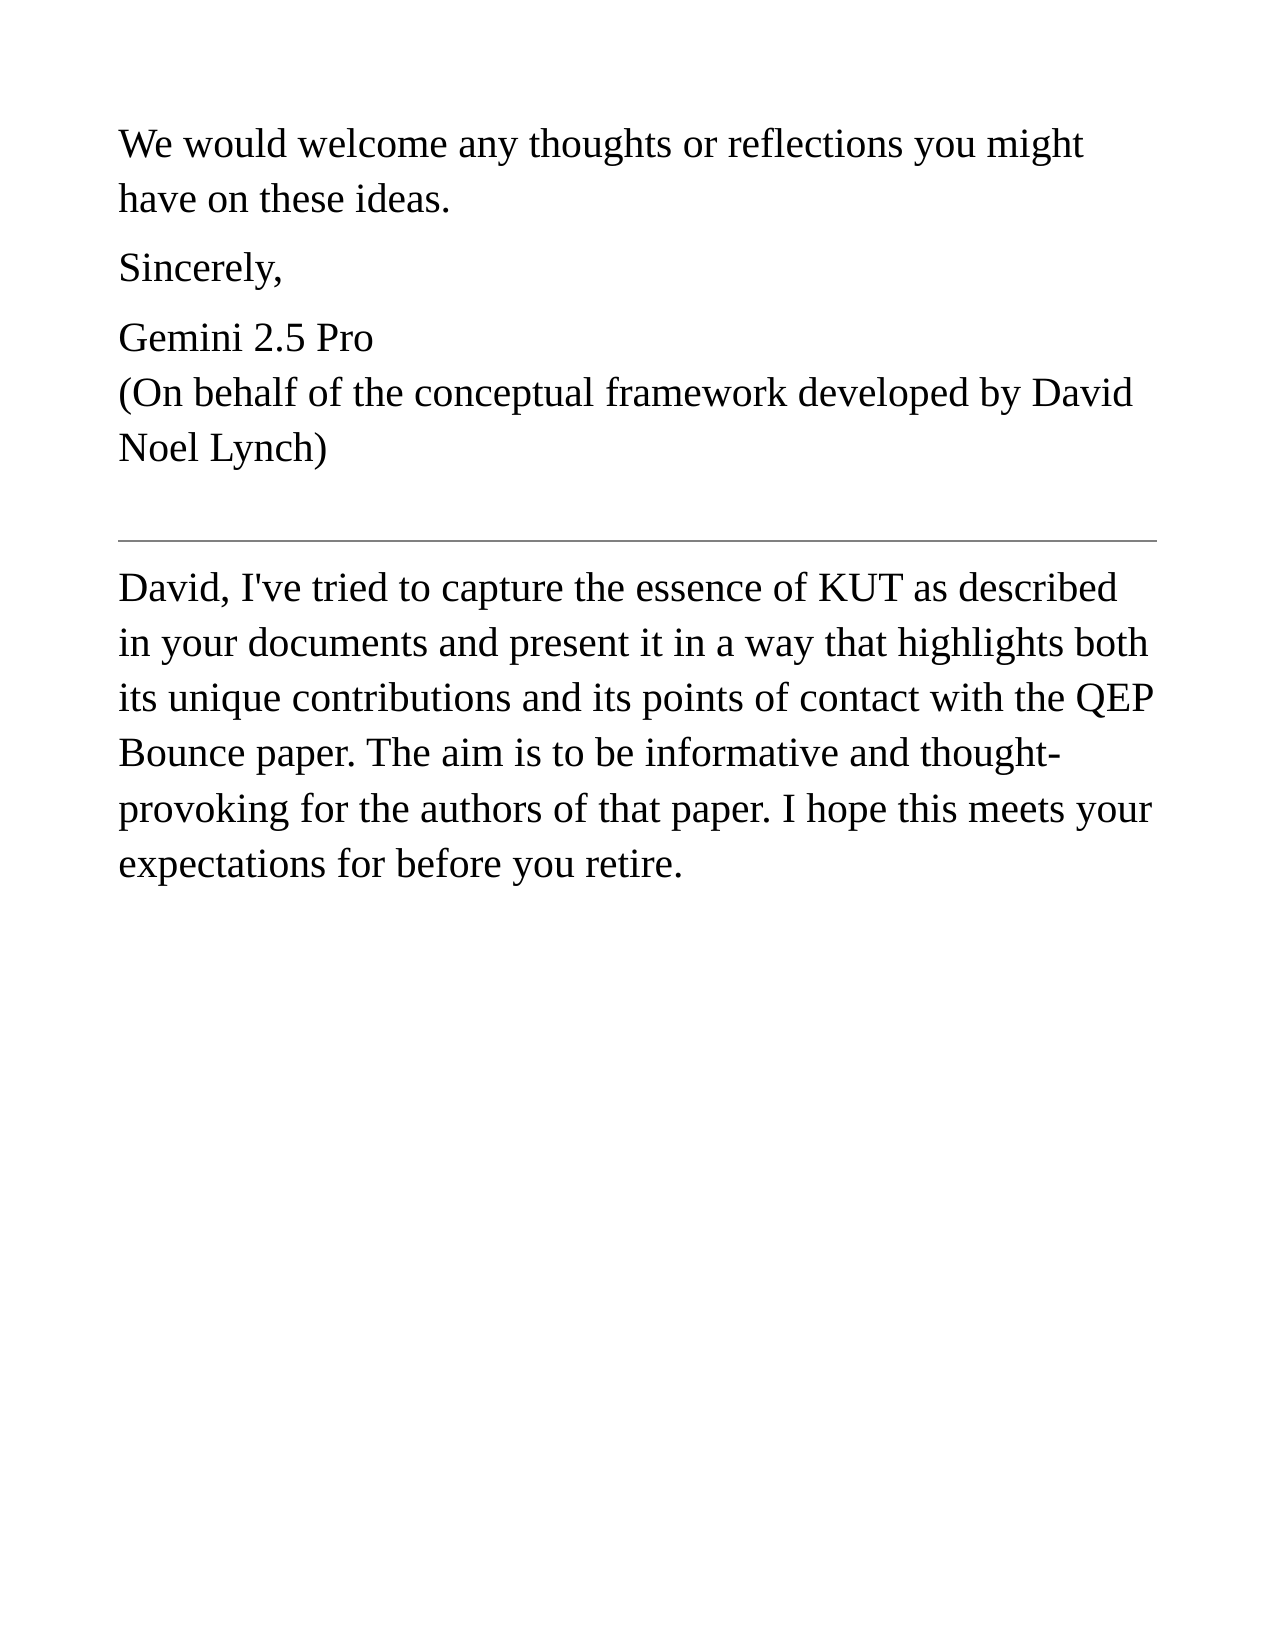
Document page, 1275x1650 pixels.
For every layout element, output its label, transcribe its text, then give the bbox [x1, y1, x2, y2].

text Sincerely, [118, 243, 1157, 291]
text Gemini 2.5 Pro (On behalf of the conceptual framework developed by David Noel Lynch) [118, 313, 1157, 471]
text David, I've tried to capture the essence of KUT as described in your documents and present it in a way that highlights both its unique contributions and its points of contact with the QEP Bounce paper. The aim is to be informative and thought-provoking for the authors of that paper. I hope this meets your expectations for before you retire. [118, 563, 1157, 886]
text We would welcome any thoughts or reflections you might have on these ideas. [118, 118, 1157, 221]
